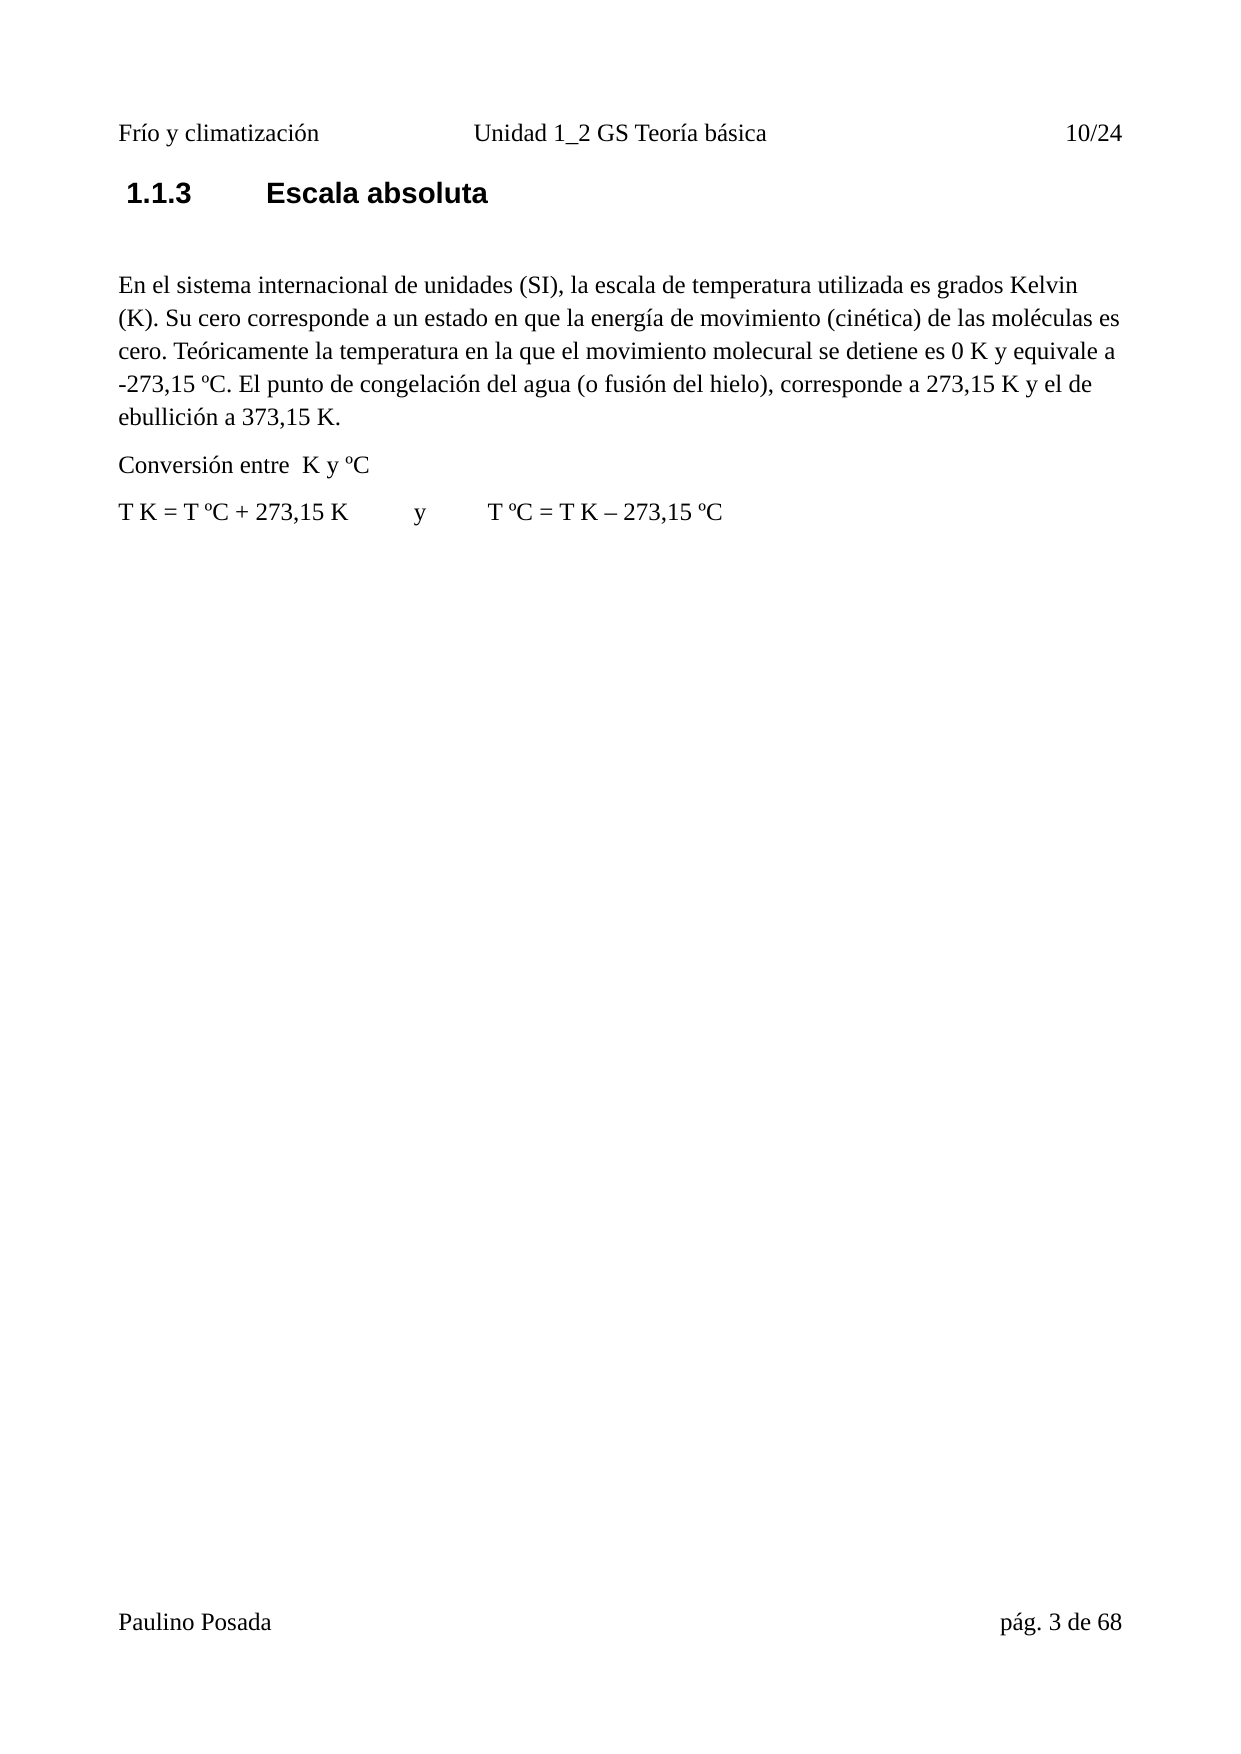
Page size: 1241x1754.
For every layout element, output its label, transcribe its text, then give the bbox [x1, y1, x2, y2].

subtitle Escala absoluta [118, 176, 1122, 210]
text T K = T ºC + 273,15 K y T ºC = T K – 273,15 ºC [118, 497, 1122, 526]
text Conversión entre K y ºC [118, 450, 1122, 479]
text En el sistema internacional de unidades (SI), la escala de temperatura utilizada es grados Kelvin (K). Su cero corresponde a un estado en que la energía de movimiento (cinética) de las moléculas es cero. Teóricamente la temperatura en la que el movimiento molecural se detiene es 0 K y equivale a -273,15 ºC. El punto de congelación del agua (o fusión del hielo), corresponde a 273,15 K y el de ebullición a 373,15 K. [118, 270, 1122, 431]
